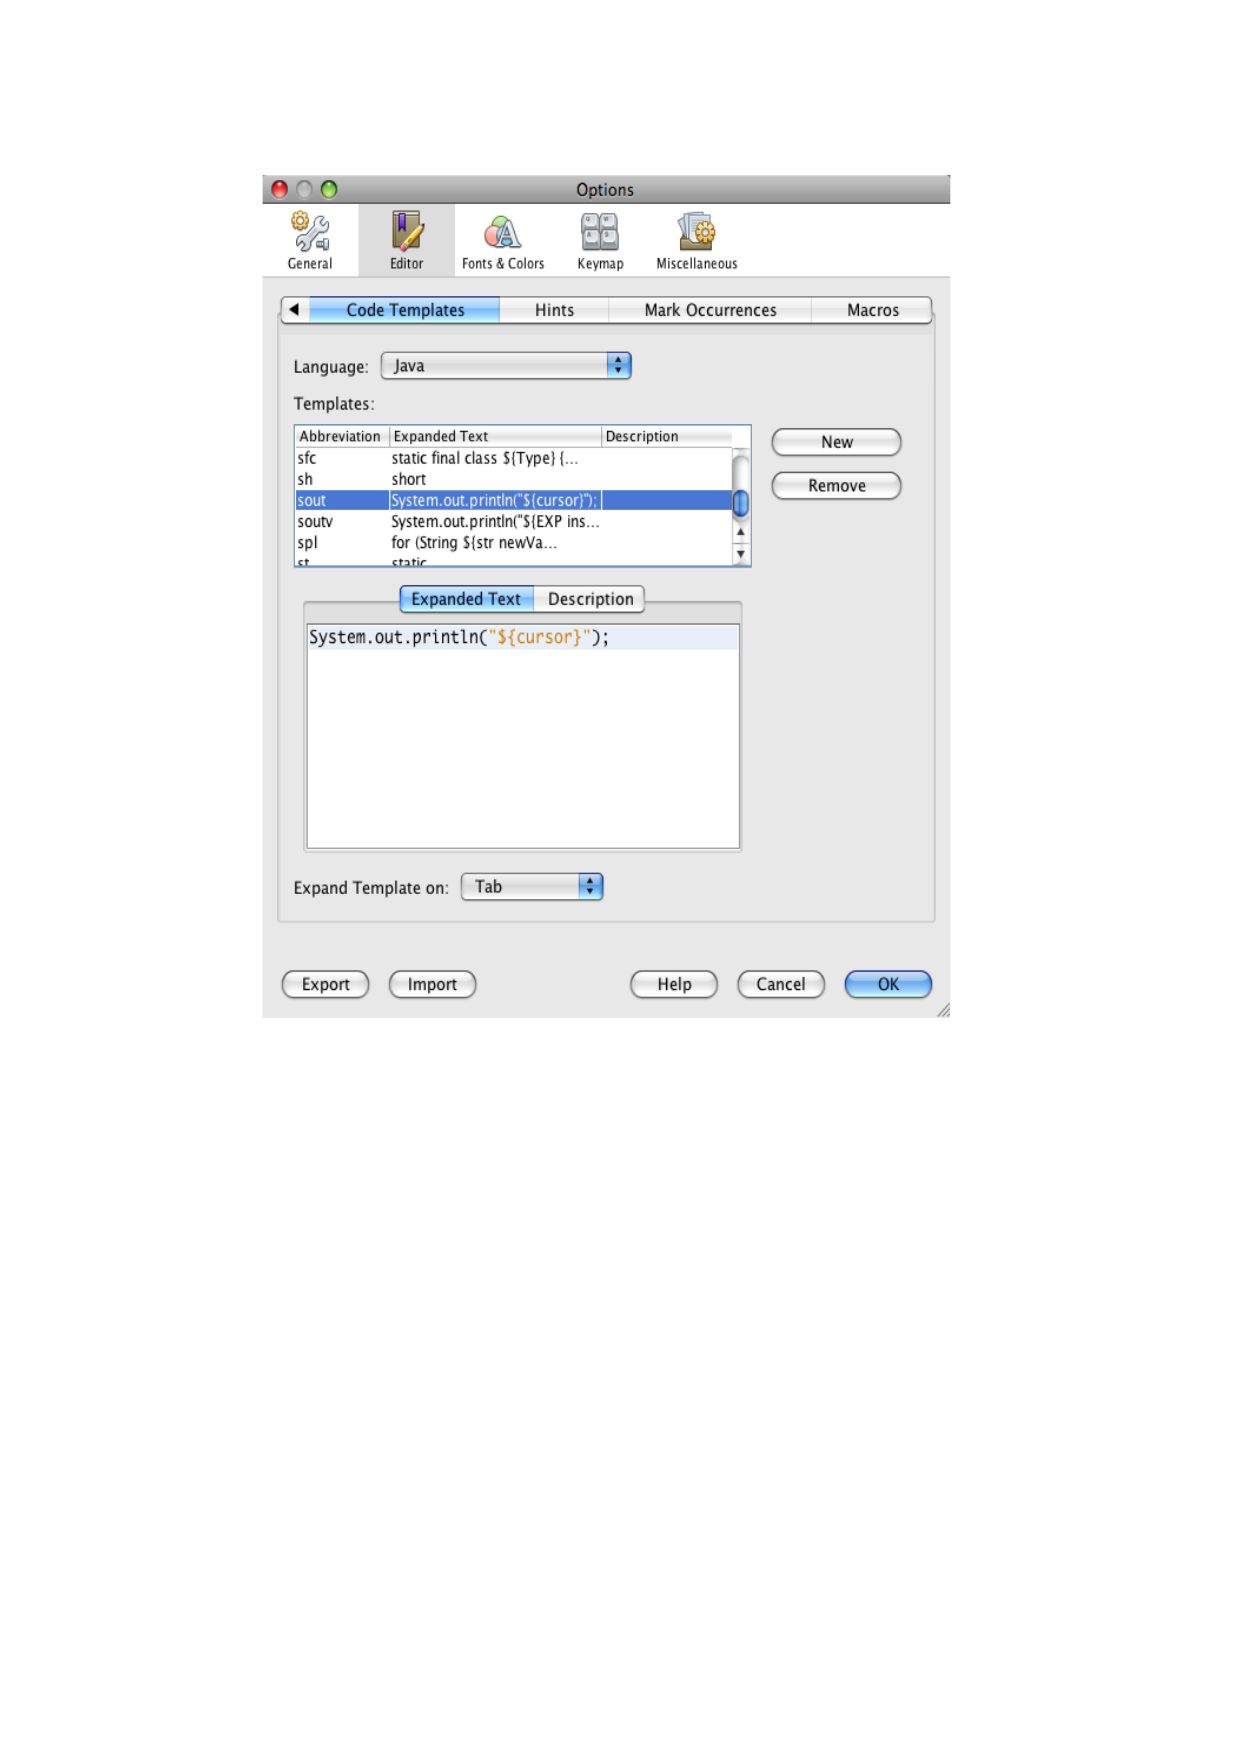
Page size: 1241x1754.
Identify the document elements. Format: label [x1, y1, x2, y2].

picture [262, 175, 951, 1018]
